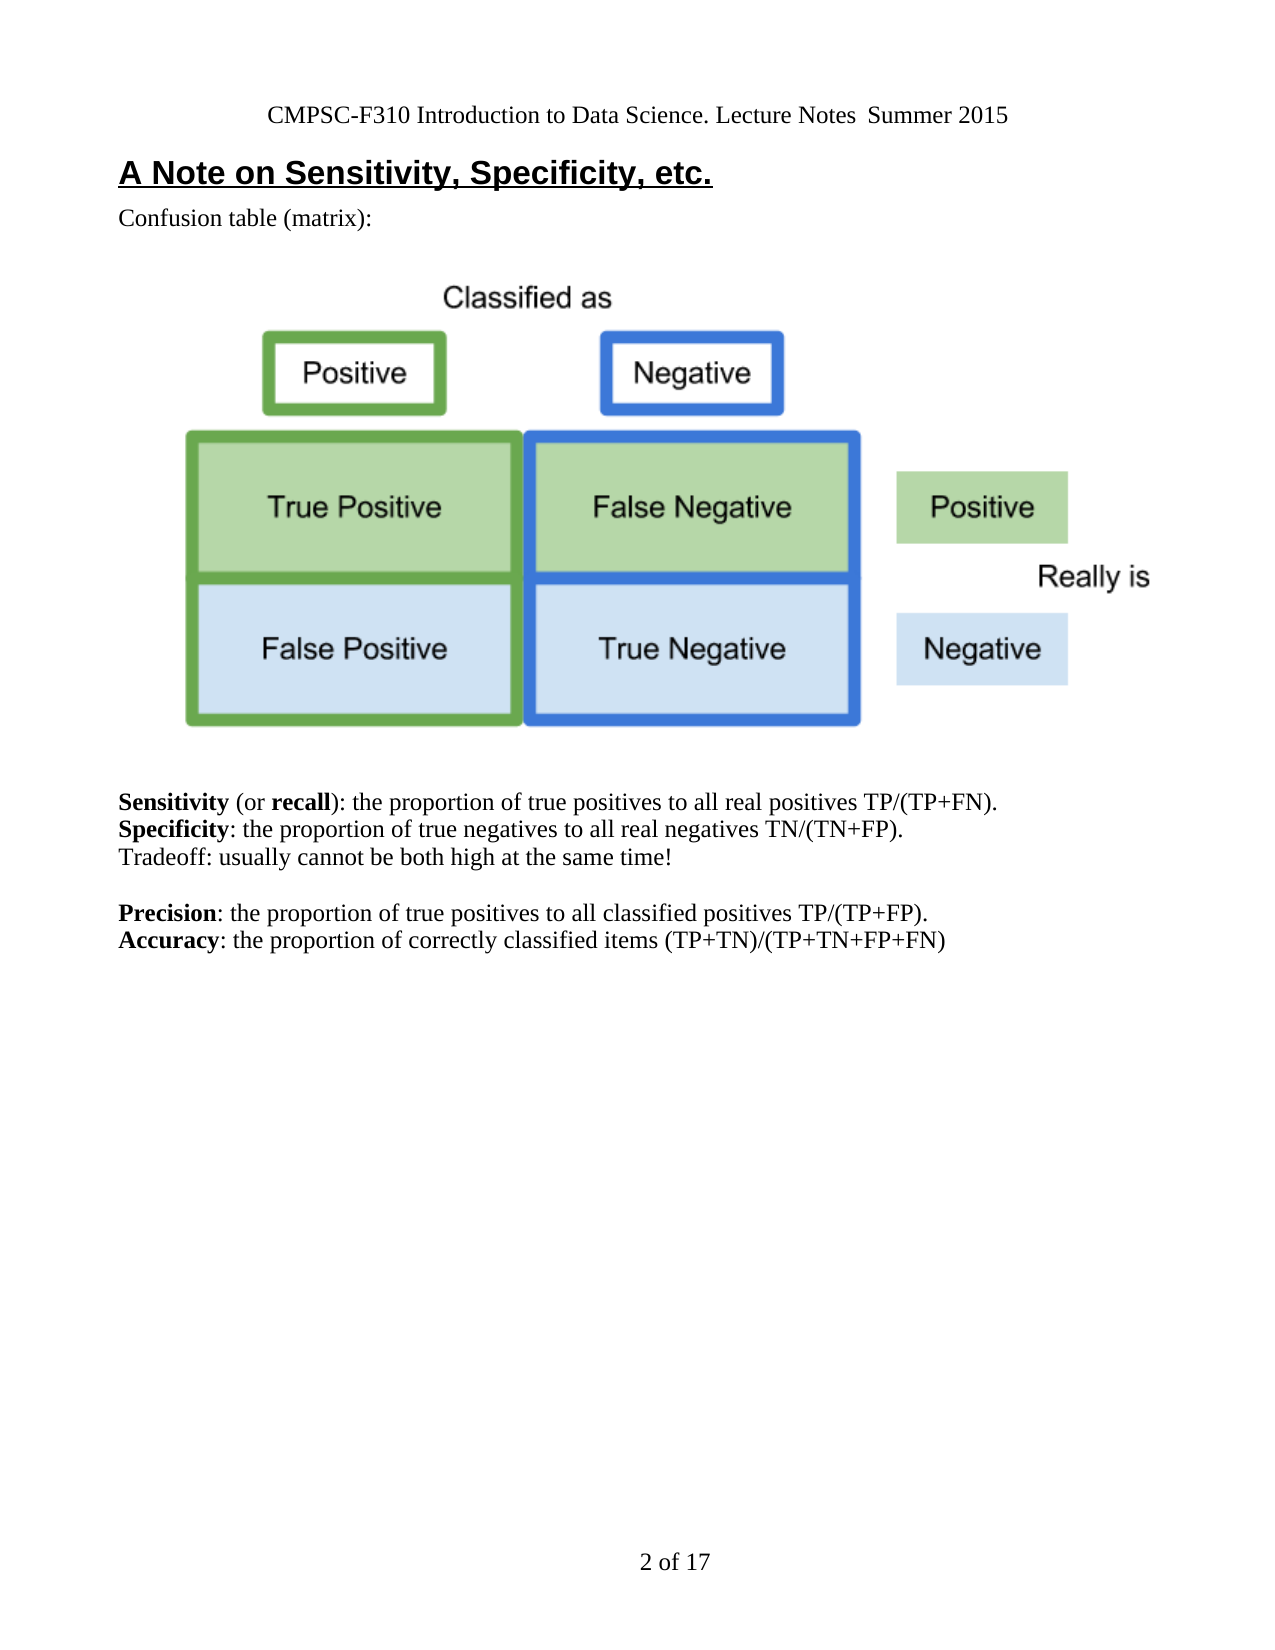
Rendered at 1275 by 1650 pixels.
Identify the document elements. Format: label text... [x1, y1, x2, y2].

text Sensitivity (or recall): the proportion of true positives to all real positives TP/(TP+FN). [118, 788, 1157, 816]
text Precision: the proportion of true positives to all classified positives TP/(TP+FP). [118, 899, 1157, 926]
text Confusion table (matrix): [118, 204, 1157, 232]
picture [136, 250, 1175, 770]
subtitle A Note on Sensitivity, Specificity, etc. [118, 154, 1157, 191]
text Accuracy: the proportion of correctly classified items (TP+TN)/(TP+TN+FP+FN) [118, 926, 1157, 954]
text Specificity: the proportion of true negatives to all real negatives TN/(TN+FP). [118, 816, 1157, 843]
text Tradeoff: usually cannot be both high at the same time! [118, 843, 1157, 871]
